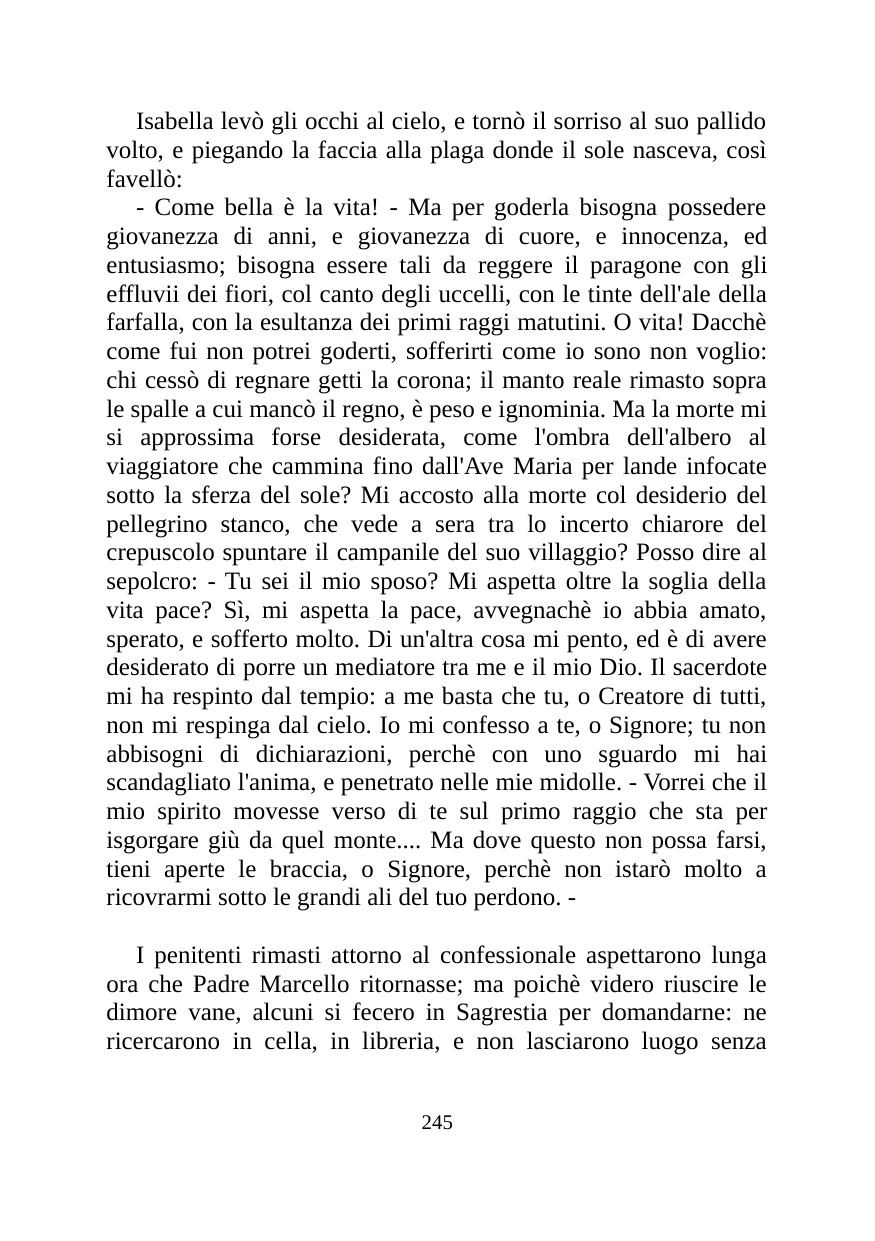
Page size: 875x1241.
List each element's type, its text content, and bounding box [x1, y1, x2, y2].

text I penitenti rimasti attorno al confessionale aspettarono lunga ora che Padre Marcello ritornasse; ma poichè videro riuscire le dimore vane, alcuni si fecero in Sagrestia per domandarne: ne ricercarono in cella, in libreria, e non lasciarono luogo senza [106, 940, 768, 1055]
text - Come bella è la vita! - Ma per goderla bisogna possedere giovanezza di anni, e giovanezza di cuore, e innocenza, ed entusiasmo; bisogna essere tali da reggere il paragone con gli effluvii dei fiori, col canto degli uccelli, con le tinte dell'ale della farfalla, con la esultanza dei primi raggi matutini. O vita! Dacchè come fui non potrei goderti, sofferirti come io sono non voglio: chi cessò di regnare getti la corona; il manto reale rimasto sopra le spalle a cui mancò il regno, è peso e ignominia. Ma la morte mi si approssima forse desiderata, come l'ombra dell'albero al viaggiatore che cammina fino dall'Ave Maria per lande infocate sotto la sferza del sole? Mi accosto alla morte col desiderio del pellegrino stanco, che vede a sera tra lo incerto chiarore del crepuscolo spuntare il campanile del suo villaggio? Posso dire al sepolcro: - Tu sei il mio sposo? Mi aspetta oltre la soglia della vita pace? Sì, mi aspetta la pace, avvegnachè io abbia amato, sperato, e sofferto molto. Di un'altra cosa mi pento, ed è di avere desiderato di porre un mediatore tra me e il mio Dio. Il sacerdote mi ha respinto dal tempio: a me basta che tu, o Creatore di tutti, non mi respinga dal cielo. Io mi confesso a te, o Signore; tu non abbisogni di dichiarazioni, perchè con uno sguardo mi hai scandagliato l'anima, e penetrato nelle mie midolle. - Vorrei che il mio spirito movesse verso di te sul primo raggio che sta per isgorgare giù da quel monte.... Ma dove questo non possa farsi, tieni aperte le braccia, o Signore, perchè non istarò molto a ricovrarmi sotto le grandi ali del tuo perdono. - [106, 192, 768, 911]
text Isabella levò gli occhi al cielo, e tornò il sorriso al suo pallido volto, e piegando la faccia alla plaga donde il sole nasceva, così favellò: [106, 106, 768, 192]
